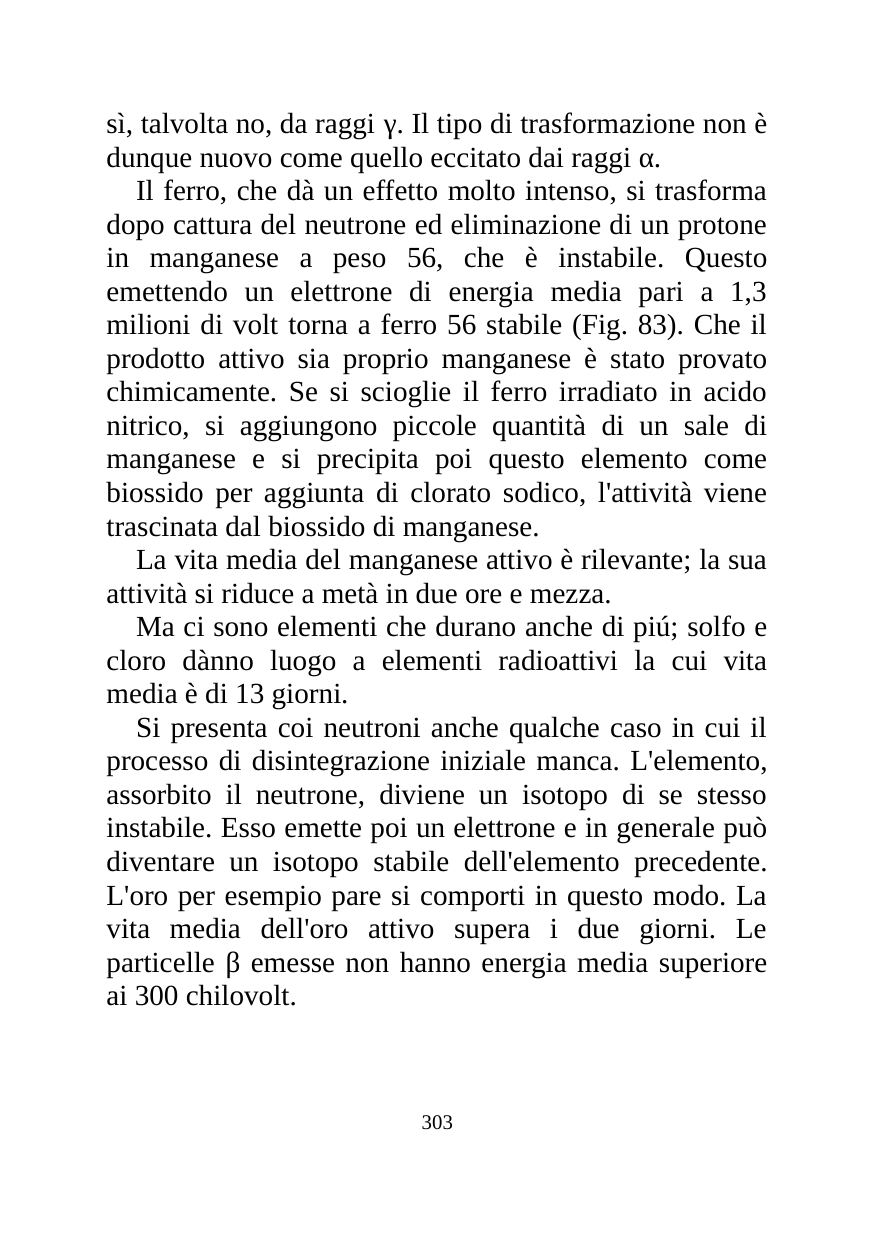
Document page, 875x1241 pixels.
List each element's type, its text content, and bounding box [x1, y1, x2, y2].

text Il ferro, che dà un effetto molto intenso, si trasforma dopo cattura del neutrone ed eliminazione di un protone in manganese a peso 56, che è instabile. Questo emettendo un elettrone di energia media pari a 1,3 milioni di volt torna a ferro 56 stabile (Fig. 83). Che il prodotto attivo sia proprio manganese è stato provato chimicamente. Se si scioglie il ferro irradiato in acido nitrico, si aggiungono piccole quantità di un sale di manganese e si precipita poi questo elemento come biossido per aggiunta di clorato sodico, l'attività viene trascinata dal biossido di manganese. [106, 173, 768, 542]
text sì, talvolta no, da raggi γ. Il tipo di trasformazione non è dunque nuovo come quello eccitato dai raggi α. [106, 106, 768, 173]
text Si presenta coi neutroni anche qualche caso in cui il processo di disintegrazione iniziale manca. L'elemento, assorbito il neutrone, diviene un isotopo di se stesso instabile. Esso emette poi un elettrone e in generale può diventare un isotopo stabile dell'elemento precedente. L'oro per esempio pare si comporti in questo modo. La vita media dell'oro attivo supera i due giorni. Le particelle β emesse non hanno energia media superiore ai 300 chilovolt. [106, 710, 768, 1012]
text La vita media del manganese attivo è rilevante; la sua attività si riduce a metà in due ore e mezza. [106, 542, 768, 609]
text Ma ci sono elementi che durano anche di piú; solfo e cloro dànno luogo a elementi radioattivi la cui vita media è di 13 giorni. [106, 609, 768, 710]
